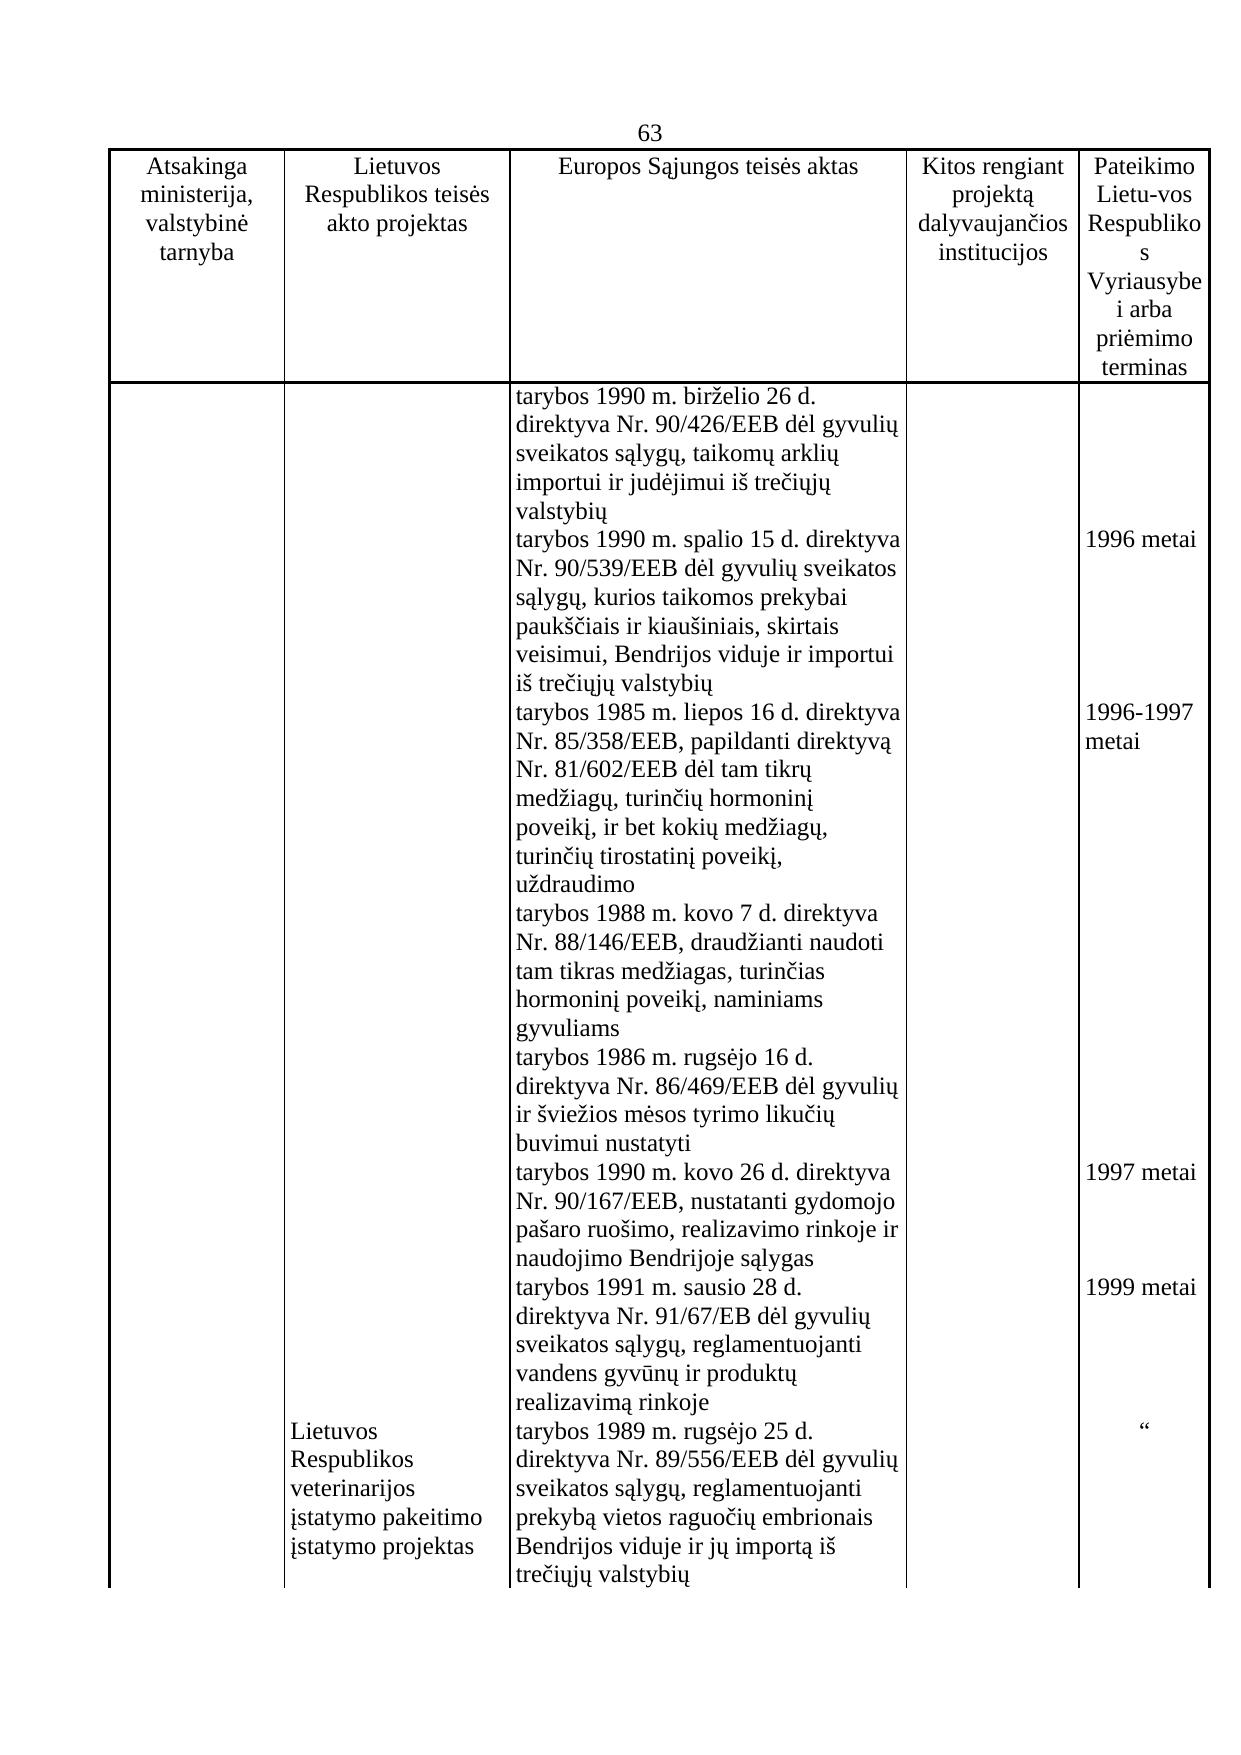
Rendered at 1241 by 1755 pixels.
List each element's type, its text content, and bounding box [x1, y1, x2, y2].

table_cell [111, 525, 284, 697]
table_cell [111, 697, 284, 898]
table_cell 1996 metai [1080, 525, 1208, 697]
table_cell [111, 1157, 284, 1272]
table_cell tarybos 1988 m. kovo 7 d. direktyva Nr. 88/146/EEB, draudžianti naudoti tam tikras medžiagas, turinčias hormoninį poveikį, naminiams gyvuliams [511, 898, 906, 1042]
table_cell tarybos 1990 m. birželio 26 d. direktyva Nr. 90/426/EEB dėl gyvulių sveikatos sąlygų, taikomų arklių importui ir judėjimui iš trečiųjų valstybių [511, 384, 906, 524]
table_cell [1080, 898, 1208, 1042]
table_cell [1080, 1042, 1208, 1157]
table_cell [907, 697, 1078, 898]
table_cell [285, 1157, 509, 1272]
table_cell [1214, 381, 1240, 524]
table_cell [1214, 898, 1240, 1042]
table_cell [1080, 384, 1208, 524]
table_cell tarybos 1985 m. liepos 16 d. direktyva Nr. 85/358/EEB, papildanti direktyvą Nr. 81/602/EEB dėl tam tikrų medžiagų, turinčių hormoninį poveikį, ir bet kokių medžiagų, turinčių tirostatinį poveikį, uždraudimo [511, 697, 906, 898]
table_cell [111, 898, 284, 1042]
table_cell [1214, 1042, 1240, 1157]
table_cell [285, 898, 509, 1042]
table_cell [907, 1416, 1078, 1588]
table_cell [285, 697, 509, 898]
table_header Atsakinga ministerija, valstybinė tarnyba [111, 151, 284, 381]
table_cell [1214, 697, 1240, 898]
table_cell 1996-1997 metai [1080, 697, 1208, 898]
table_cell 1999 metai [1080, 1272, 1208, 1416]
table_cell “ [1080, 1416, 1208, 1588]
table_cell [285, 384, 509, 524]
table_cell 1997 metai [1080, 1157, 1208, 1272]
table_cell tarybos 1986 m. rugsėjo 16 d. direktyva Nr. 86/469/EEB dėl gyvulių ir šviežios mėsos tyrimo likučių buvimui nustatyti [511, 1042, 906, 1157]
table_cell [1214, 1157, 1240, 1272]
table_cell [285, 525, 509, 697]
table_cell [907, 1272, 1078, 1416]
table_header Pateikimo Lietu-vos Respublikos Vyriausybei arba priėmimo terminas [1080, 151, 1208, 381]
table_cell [111, 1042, 284, 1157]
table_cell tarybos 1990 m. spalio 15 d. direktyva Nr. 90/539/EEB dėl gyvulių sveikatos sąlygų, kurios taikomos prekybai paukščiais ir kiaušiniais, skirtais veisimui, Bendrijos viduje ir importui iš trečiųjų valstybių [511, 525, 906, 697]
table_cell [285, 1042, 509, 1157]
table_cell Lietuvos Respublikos veterinarijos įstatymo pakeitimo įstatymo projektas [285, 1416, 509, 1588]
table_cell tarybos 1990 m. kovo 26 d. direktyva Nr. 90/167/EEB, nustatanti gydomojo pašaro ruošimo, realizavimo rinkoje ir naudojimo Bendrijoje sąlygas [511, 1157, 906, 1272]
table_cell [907, 525, 1078, 697]
table_cell [907, 384, 1078, 524]
table_cell [111, 1416, 284, 1588]
table_cell [907, 1157, 1078, 1272]
table_header Kitos rengiant projektą dalyvaujančios institucijos [907, 151, 1078, 381]
table_cell tarybos 1991 m. sausio 28 d. direktyva Nr. 91/67/EB dėl gyvulių sveikatos sąlygų, reglamentuojanti vandens gyvūnų ir produktų realizavimą rinkoje [511, 1272, 906, 1416]
table_cell [907, 1042, 1078, 1157]
table_cell tarybos 1989 m. rugsėjo 25 d. direktyva Nr. 89/556/EEB dėl gyvulių sveikatos sąlygų, reglamentuojanti prekybą vietos raguočių embrionais Bendrijos viduje ir jų importą iš trečiųjų valstybių [511, 1416, 906, 1588]
table_cell [111, 1272, 284, 1416]
table_cell [1214, 1416, 1240, 1588]
table_header Lietuvos Respublikos teisės akto projektas [285, 151, 509, 381]
table_cell [111, 384, 284, 524]
table_cell [907, 898, 1078, 1042]
table_cell [1214, 1272, 1240, 1416]
table_header [1214, 148, 1240, 381]
table_cell [285, 1272, 509, 1416]
table_cell [1214, 525, 1240, 697]
table_header Europos Sąjungos teisės aktas [511, 151, 906, 381]
